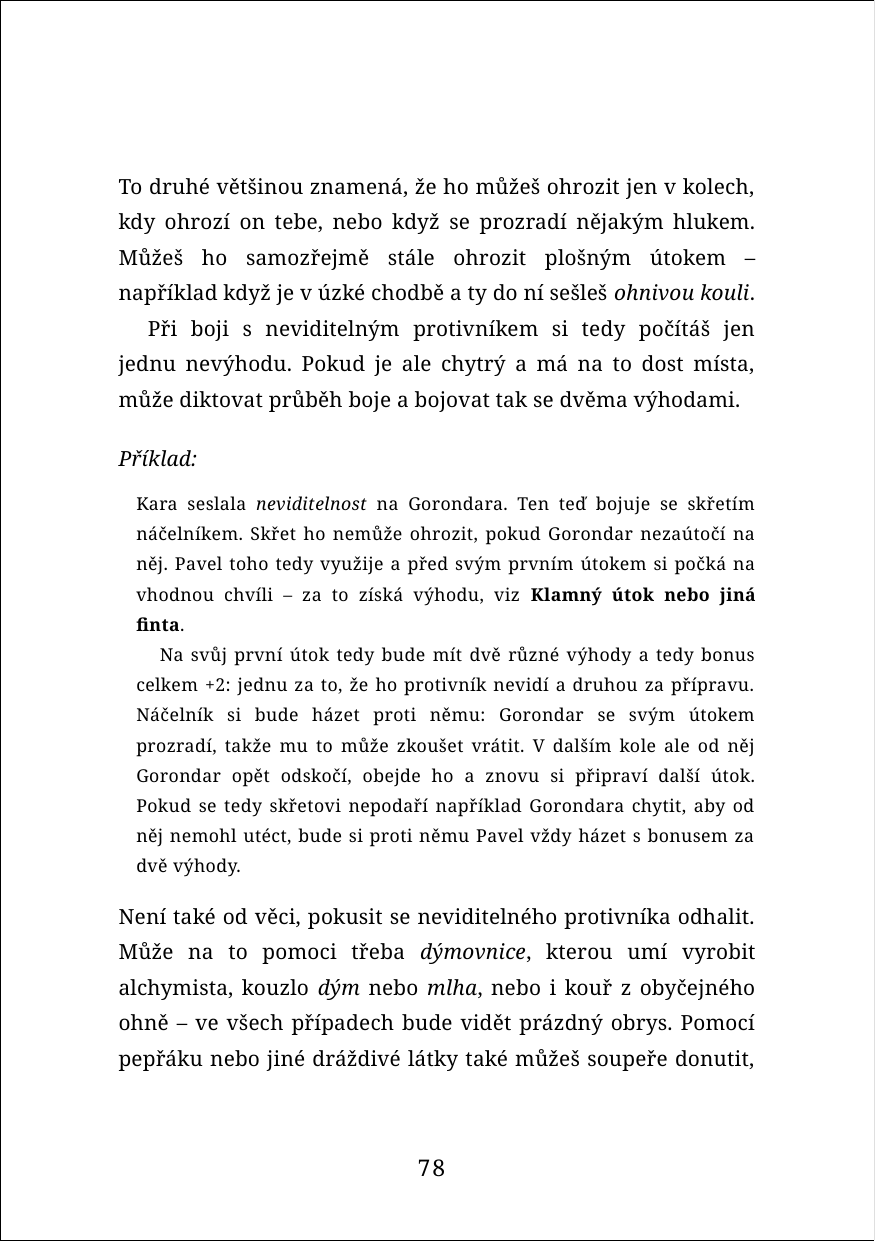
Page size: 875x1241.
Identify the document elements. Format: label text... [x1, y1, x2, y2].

text Kara seslala neviditelnost na Gorondara. Ten teď bojuje se skřetím náčelníkem. Skřet ho nemůže ohrozit, pokud Gorondar nezaútočí na něj. Pavel toho tedy využije a před svým prvním útokem si počká na vhodnou chvíli – za to získá výhodu, viz Klamný útok nebo jiná finta. Na svůj první útok tedy bude mít dvě různé výhody a tedy bonus celkem +2: jednu za to, že ho protivník nevidí a druhou za přípravu. Náčelník si bude házet proti němu: Gorondar se svým útokem prozradí, takže mu to může zkoušet vrátit. V dalším kole ale od něj Gorondar opět odskočí, obejde ho a znovu si připraví další útok. Pokud se tedy skřetovi nepodaří například Gorondara chytit, aby od něj nemohl utéct, bude si proti němu Pavel vždy házet s bonusem za dvě výhody. [136, 491, 756, 878]
text Není také od věci, pokusit se neviditelného protivníka odhalit. Může na to pomoci třeba dýmovnice, kterou umí vyrobit alchymista, kouzlo dým nebo mlha, nebo i kouř z obyčejného ohně – ve všech případech bude vidět prázdný obrys. Pomocí pepřáku nebo jiné dráždivé látky také můžeš soupeře donutit, [118, 902, 756, 1072]
text Příklad: [118, 444, 756, 472]
text To druhé většinou znamená, že ho můžeš ohrozit jen v kolech, kdy ohrozí on tebe, nebo když se prozradí nějakým hlukem. Můžeš ho samozřejmě stále ohrozit plošným útokem – například když je v úzké chodbě a ty do ní sešleš ohnivou kouli. Při boji s neviditelným protivníkem si tedy počítáš jen jednu nevýhodu. Pokud je ale chytrý a má na to dost místa, může diktovat průběh boje a bojovat tak se dvěma výhodami. [118, 172, 756, 413]
